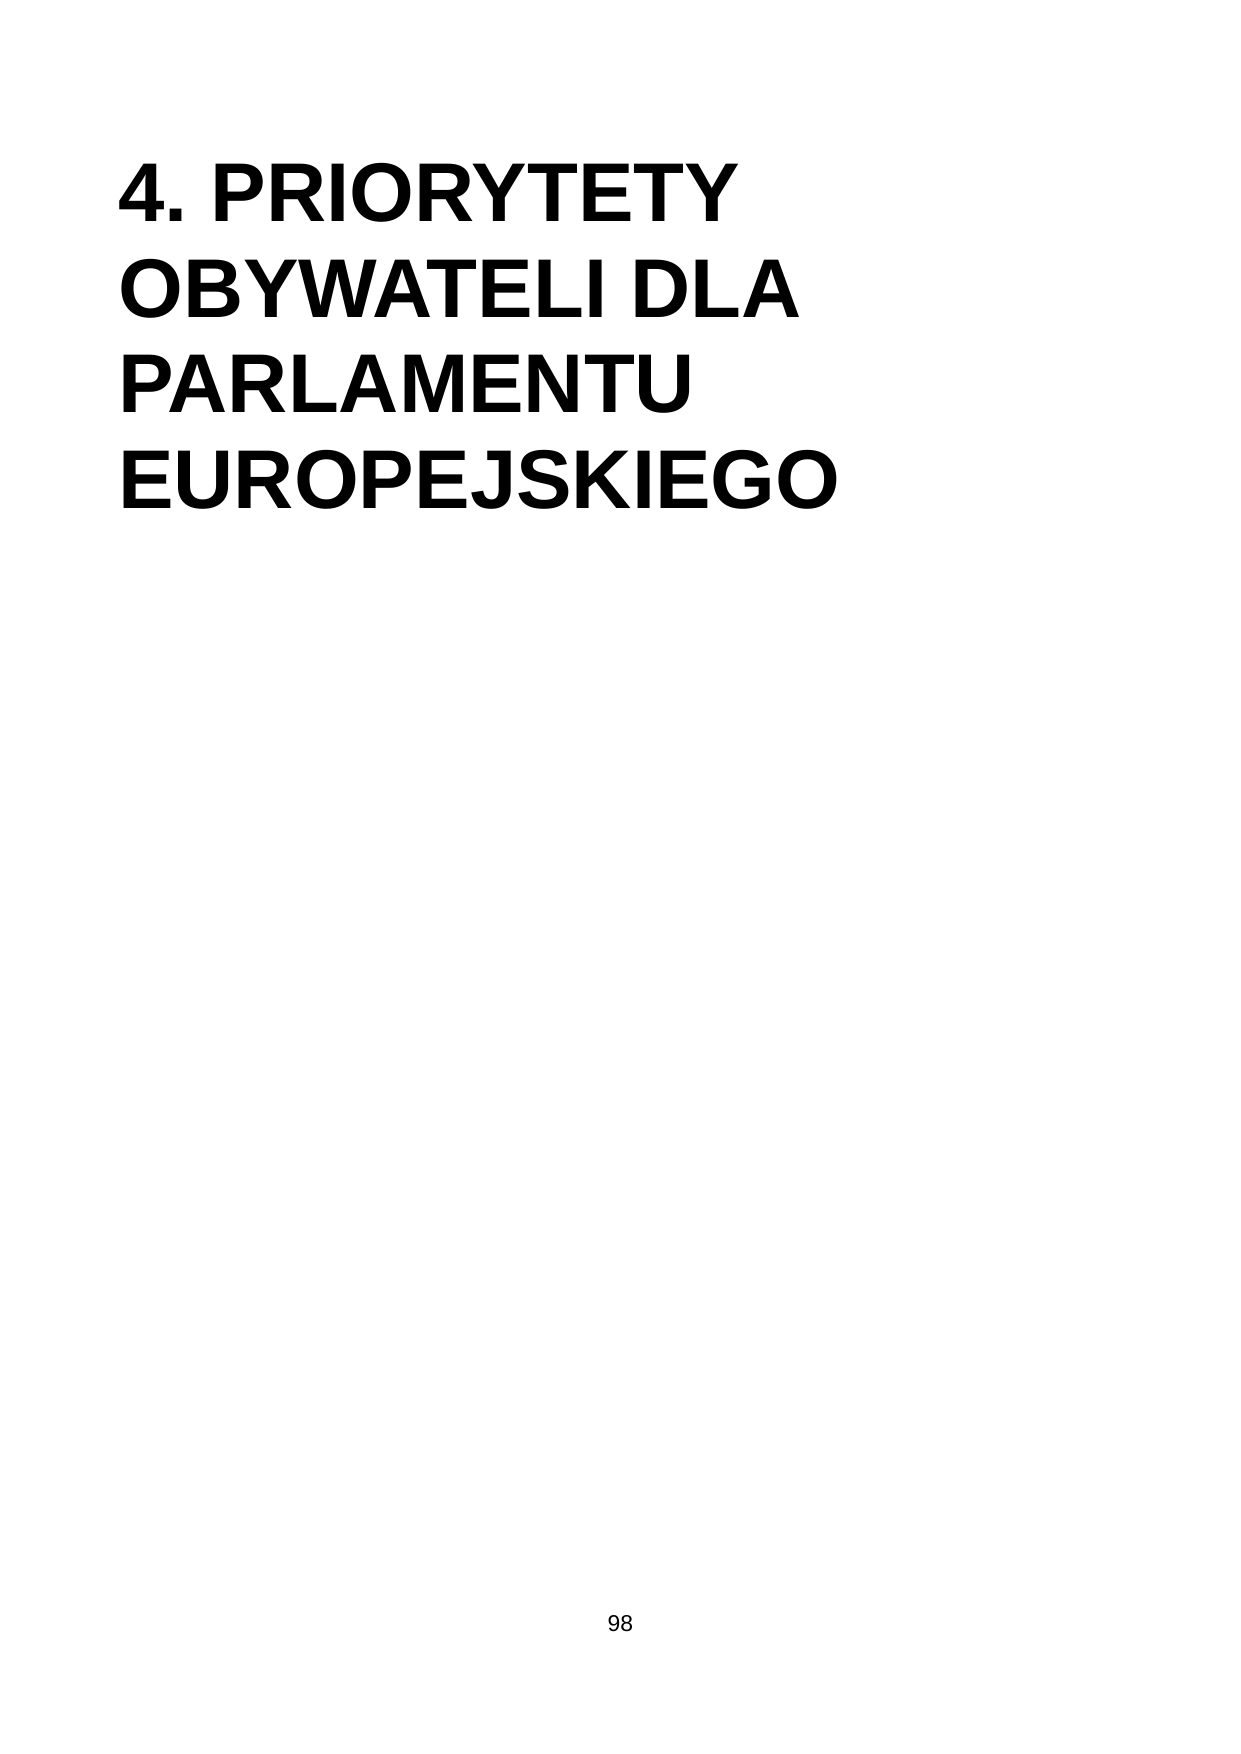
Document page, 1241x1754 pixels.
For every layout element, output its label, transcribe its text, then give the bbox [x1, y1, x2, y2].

text 4. PRIORYTETY OBYWATELI DLA PARLAMENTU EUROPEJSKIEGO [118, 143, 1122, 526]
